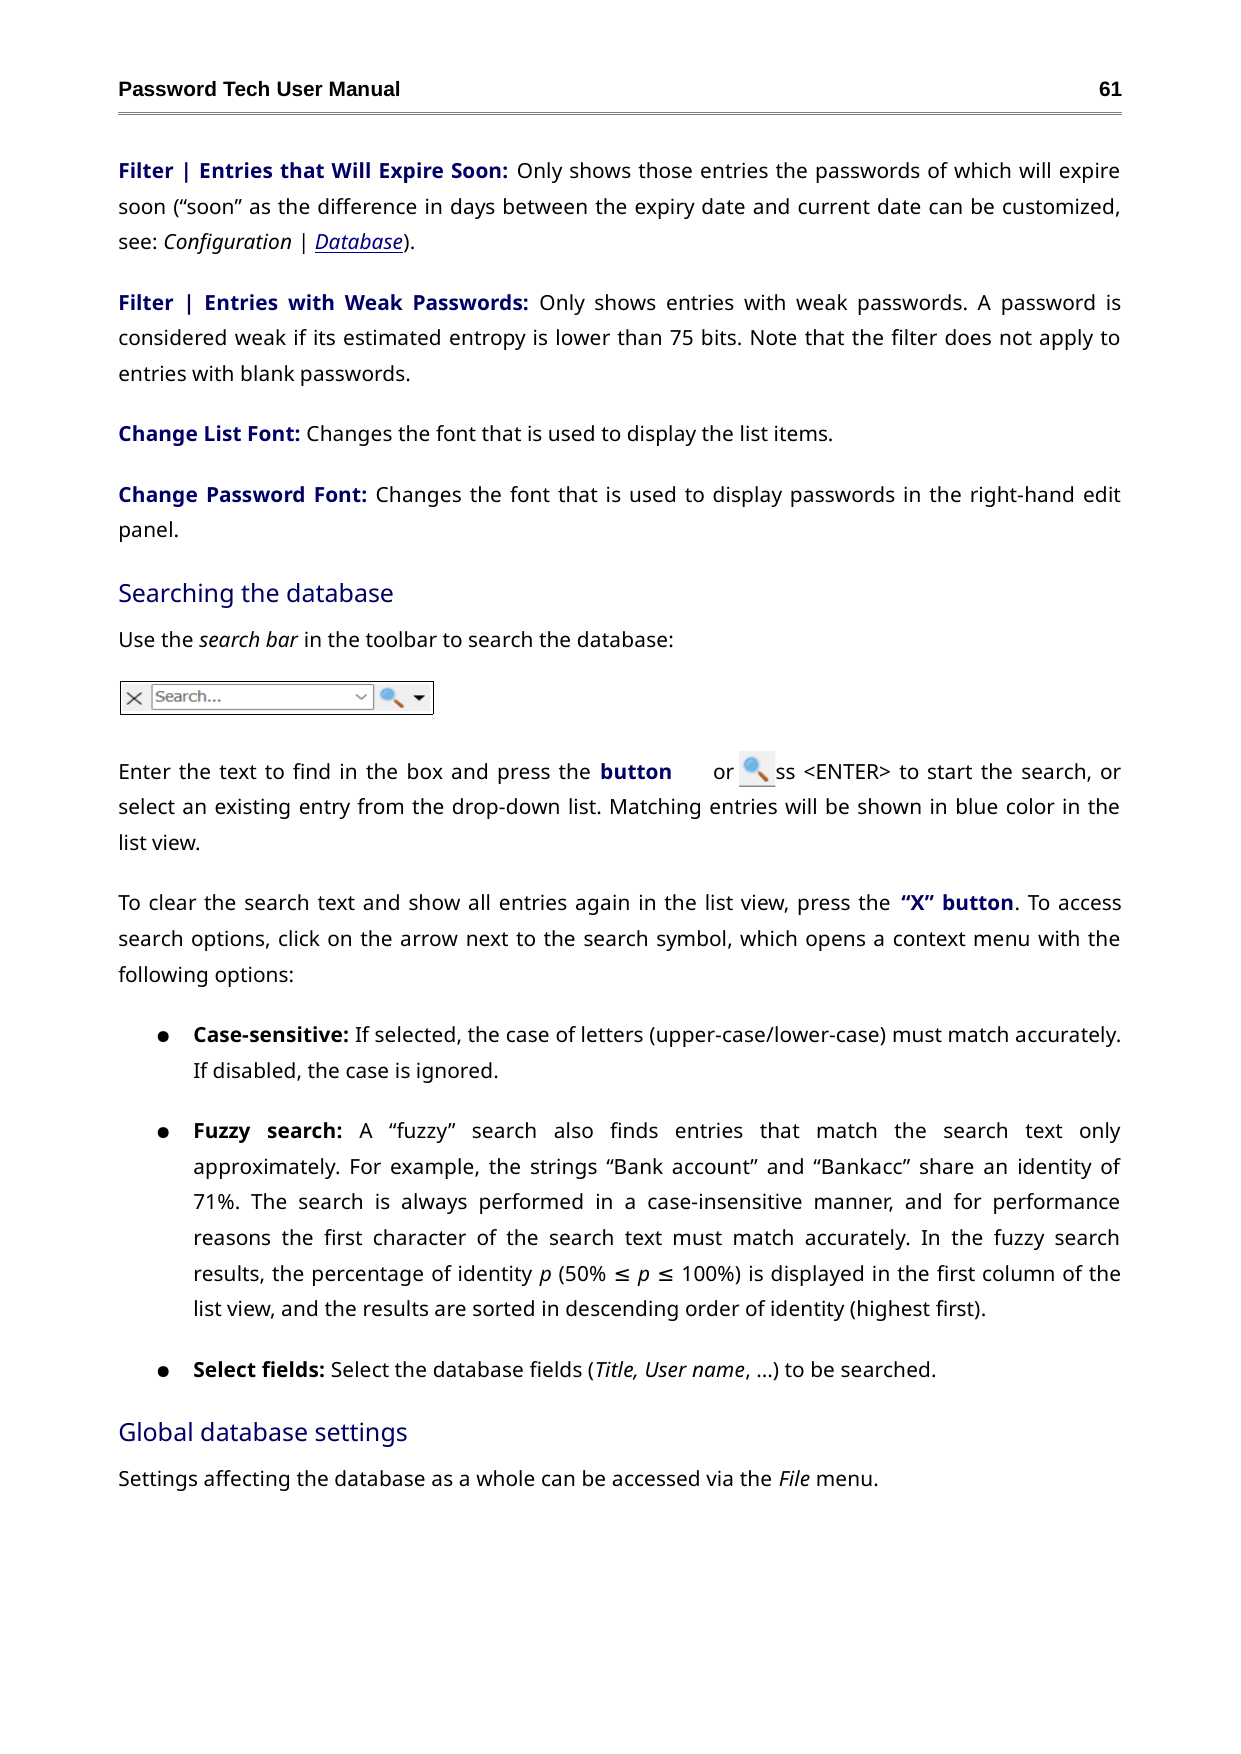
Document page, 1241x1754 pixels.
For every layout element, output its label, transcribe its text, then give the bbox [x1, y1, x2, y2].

text Enter the text to find in the box and press the button or press <ENTER> to start the search, or select an existing entry from the drop-down list. Matching entries will be shown in blue color in the list view. [118, 757, 1122, 856]
picture [739, 751, 776, 787]
subtitle Searching the database [118, 576, 1122, 610]
list Select fields: Select the database fields (Title, User name, ...) to be searched. [156, 1354, 1122, 1383]
text Filter | Entries with Weak Passwords: Only shows entries with weak passwords. A password is considered weak if its estimated entropy is lower than 75 bits. Note that the filter does not apply to entries with blank passwords. [118, 288, 1122, 387]
text Settings affecting the database as a whole can be accessed via the File menu. [118, 1464, 1122, 1492]
subtitle Global database settings [118, 1415, 1122, 1449]
text Filter | Entries that Will Expire Soon: Only shows those entries the passwords of which will expire soon (“soon” as the difference in days between the expiry date and current date can be customized, see: Configuration | Database). [118, 156, 1122, 256]
text Change Password Font: Changes the font that is used to display passwords in the right-hand edit panel. [118, 480, 1122, 544]
text To clear the search text and show all entries again in the list view, press the “X” button. To access search options, click on the arrow next to the search symbol, which opens a context menu with the following options: [118, 888, 1122, 988]
list Case-sensitive: If selected, the case of letters (upper-case/lower-case) must match accurately. If disabled, the case is ignored. [156, 1020, 1122, 1084]
text Change List Font: Changes the font that is used to display the list items. [118, 419, 1122, 448]
picture [122, 684, 431, 711]
list Fuzzy search: A “fuzzy” search also finds entries that match the search text only approximately. For example, the strings “Bank account” and “Bankacc” share an identity of 71%. The search is always performed in a case-insensitive manner, and for performance reasons the first character of the search text must match accurately. In the fuzzy search results, the percentage of identity p (50% ≤ p ≤ 100%) is displayed in the first column of the list view, and the results are sorted in descending order of identity (highest first). [156, 1116, 1122, 1323]
text Use the search bar in the toolbar to search the database: [118, 624, 1122, 653]
